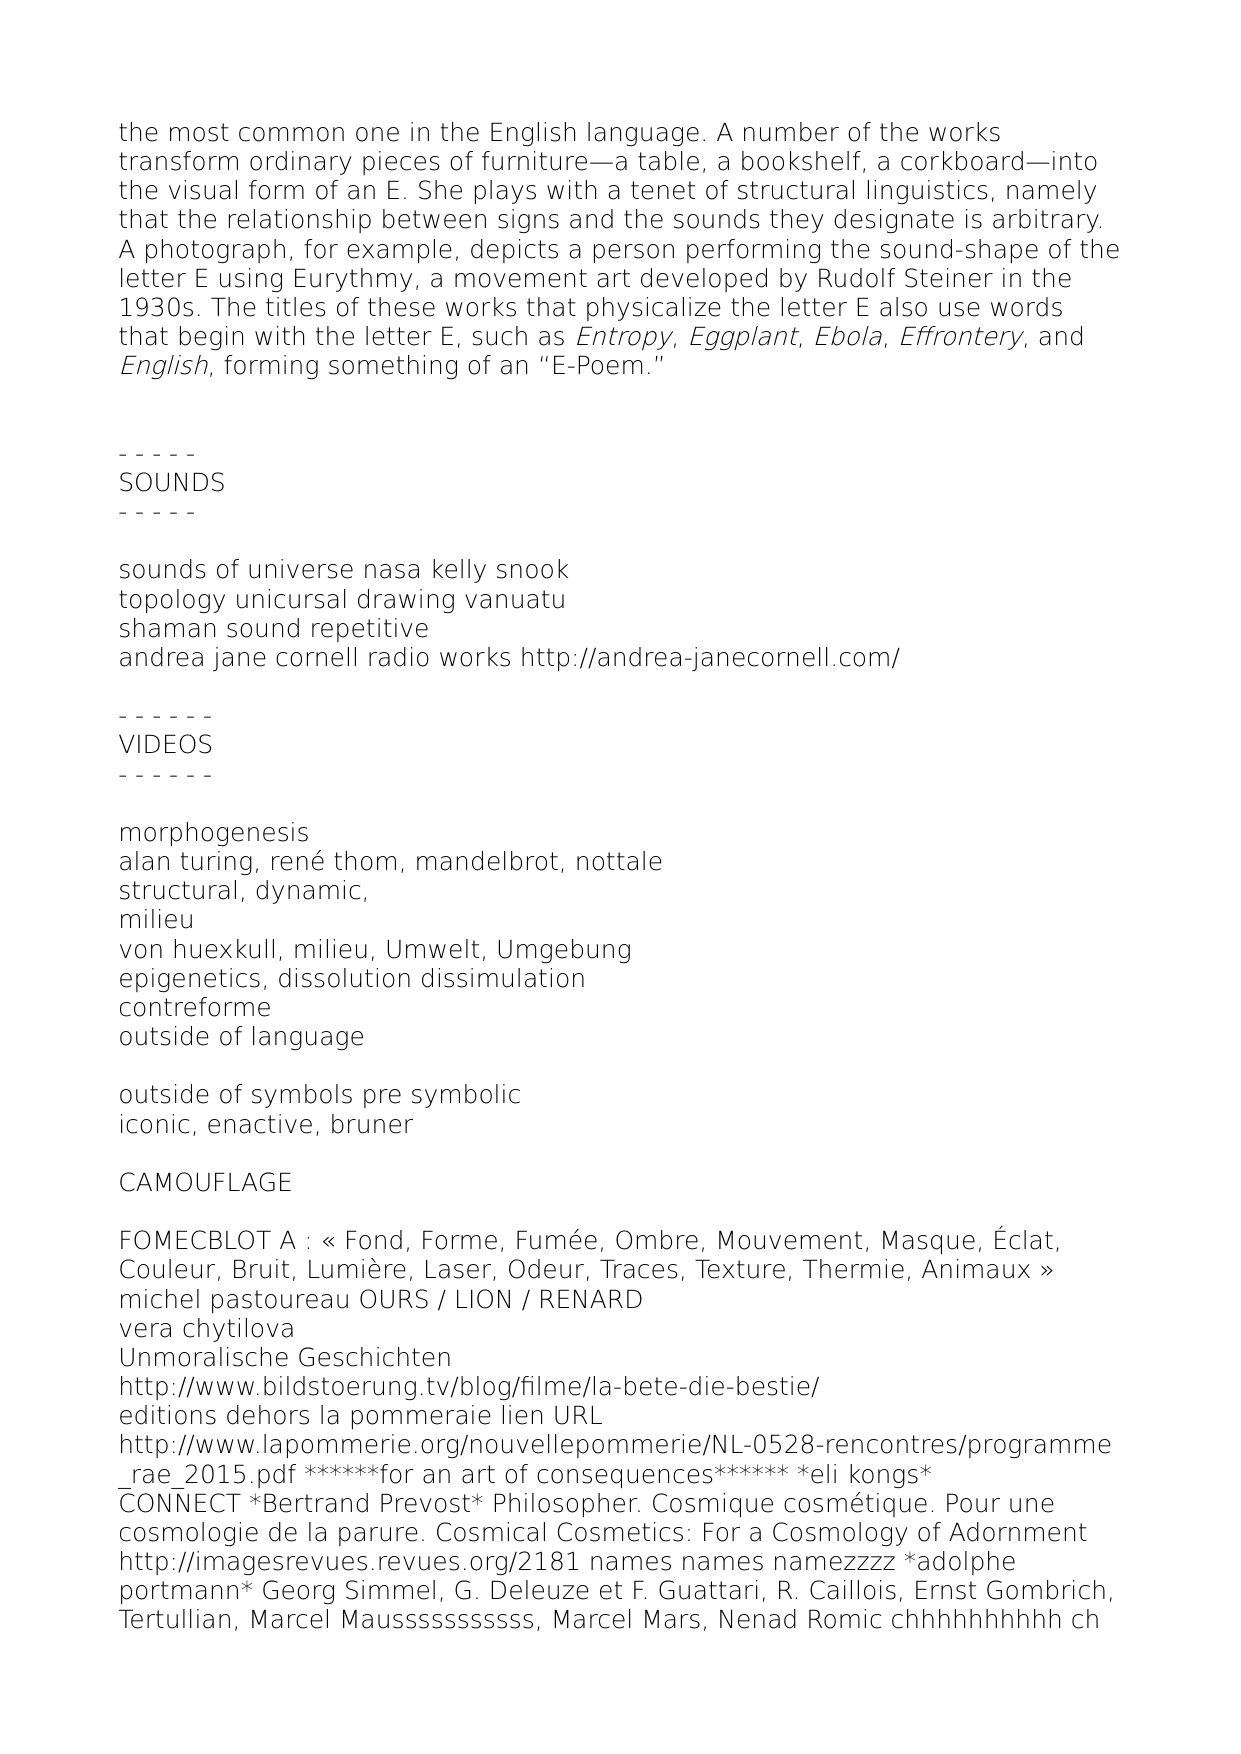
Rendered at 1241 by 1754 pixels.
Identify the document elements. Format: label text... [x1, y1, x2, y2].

text sounds of universe nasa kelly snook [118, 556, 1122, 585]
text morphogenesis [118, 818, 1122, 847]
text the most common one in the English language. A number of the works transform ordinary pieces of furniture—a table, a bookshelf, a corkboard—into the visual form of an E. She plays with a tenet of structural linguistics, namely that the relationship between signs and the sounds they designate is arbitrary. A photograph, for example, depicts a person performing the sound-shape of the letter E using Eurythmy, a movement art developed by Rudolf Steiner in the 1930s. The titles of these works that physicalize the letter E also use words that begin with the letter E, such as Entropy, Eggplant, Ebola, Effrontery, and English, forming something of an “E-Poem.” [118, 118, 1122, 381]
text contreforme [118, 993, 1122, 1022]
text topology unicursal drawing vanuatu [118, 585, 1122, 614]
text - - - - - [118, 497, 1122, 526]
text michel pastoureau OURS / LION / RENARD [118, 1285, 1122, 1314]
text http://www.bildstoerung.tv/blog/filme/la-bete-die-bestie/ [118, 1372, 1122, 1401]
text - - - - - [118, 439, 1122, 468]
text Unmoralische Geschichten [118, 1343, 1122, 1372]
text CONNECT *Bertrand Prevost* Philosopher. Cosmique cosmétique. Pour une cosmologie de la parure. Cosmical Cosmetics: For a Cosmology of Adornment http://imagesrevues.revues.org/2181 names names namezzzz *adolphe portmann* Georg Simmel, G. Deleuze et F. Guattari, R. Caillois, Ernst Gombrich, Tertullian, Marcel Mausssssssssss, Marcel Mars, Nenad Romic chhhhhhhhhh ch [118, 1489, 1122, 1635]
text iconic, enactive, bruner [118, 1110, 1122, 1139]
text outside of symbols pre symbolic [118, 1081, 1122, 1110]
text milieu [118, 906, 1122, 935]
text von huexkull, milieu, Umwelt, Umgebung [118, 935, 1122, 964]
text structural, dynamic, [118, 876, 1122, 906]
text CAMOUFLAGE [118, 1168, 1122, 1197]
text epigenetics, dissolution dissimulation [118, 964, 1122, 993]
text - - - - - - [118, 701, 1122, 731]
text outside of language [118, 1022, 1122, 1051]
text andrea jane cornell radio works http://andrea-janecornell.com/ [118, 643, 1122, 672]
text alan turing, rené thom, mandelbrot, nottale [118, 847, 1122, 876]
text VIDEOS [118, 731, 1122, 760]
text shaman sound repetitive [118, 614, 1122, 643]
text vera chytilova [118, 1314, 1122, 1343]
text SOUNDS [118, 468, 1122, 497]
text editions dehors la pommeraie lien URL http://www.lapommerie.org/nouvellepommerie/NL-0528-rencontres/programme_rae_2015.pdf ******for an art of consequences****** *eli kongs* [118, 1401, 1122, 1489]
text - - - - - - [118, 760, 1122, 789]
text FOMECBLOT A : « Fond, Forme, Fumée, Ombre, Mouvement, Masque, Éclat, Couleur, Bruit, Lumière, Laser, Odeur, Traces, Texture, Thermie, Animaux » [118, 1226, 1122, 1285]
